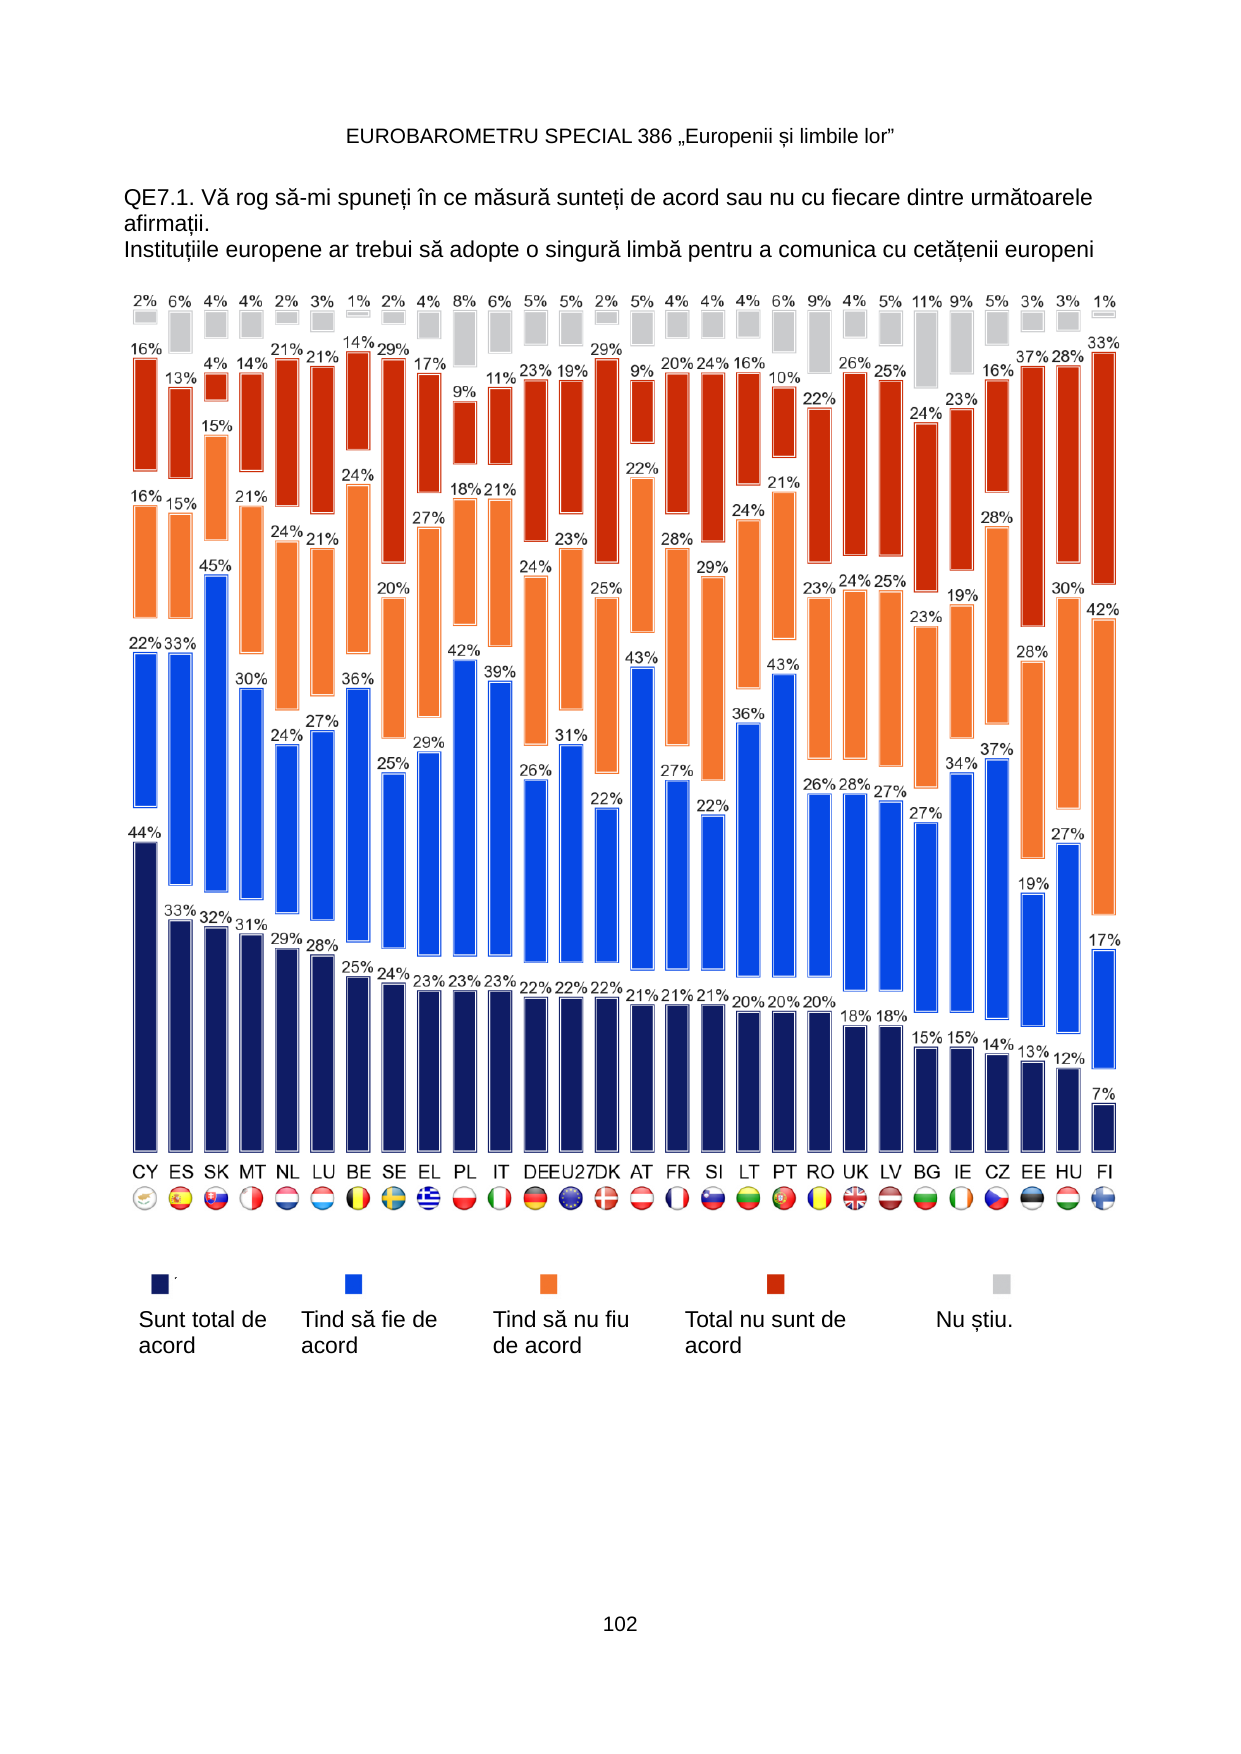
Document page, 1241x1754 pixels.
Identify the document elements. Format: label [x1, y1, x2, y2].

picture [138, 1261, 1113, 1300]
picture [118, 286, 1128, 1217]
